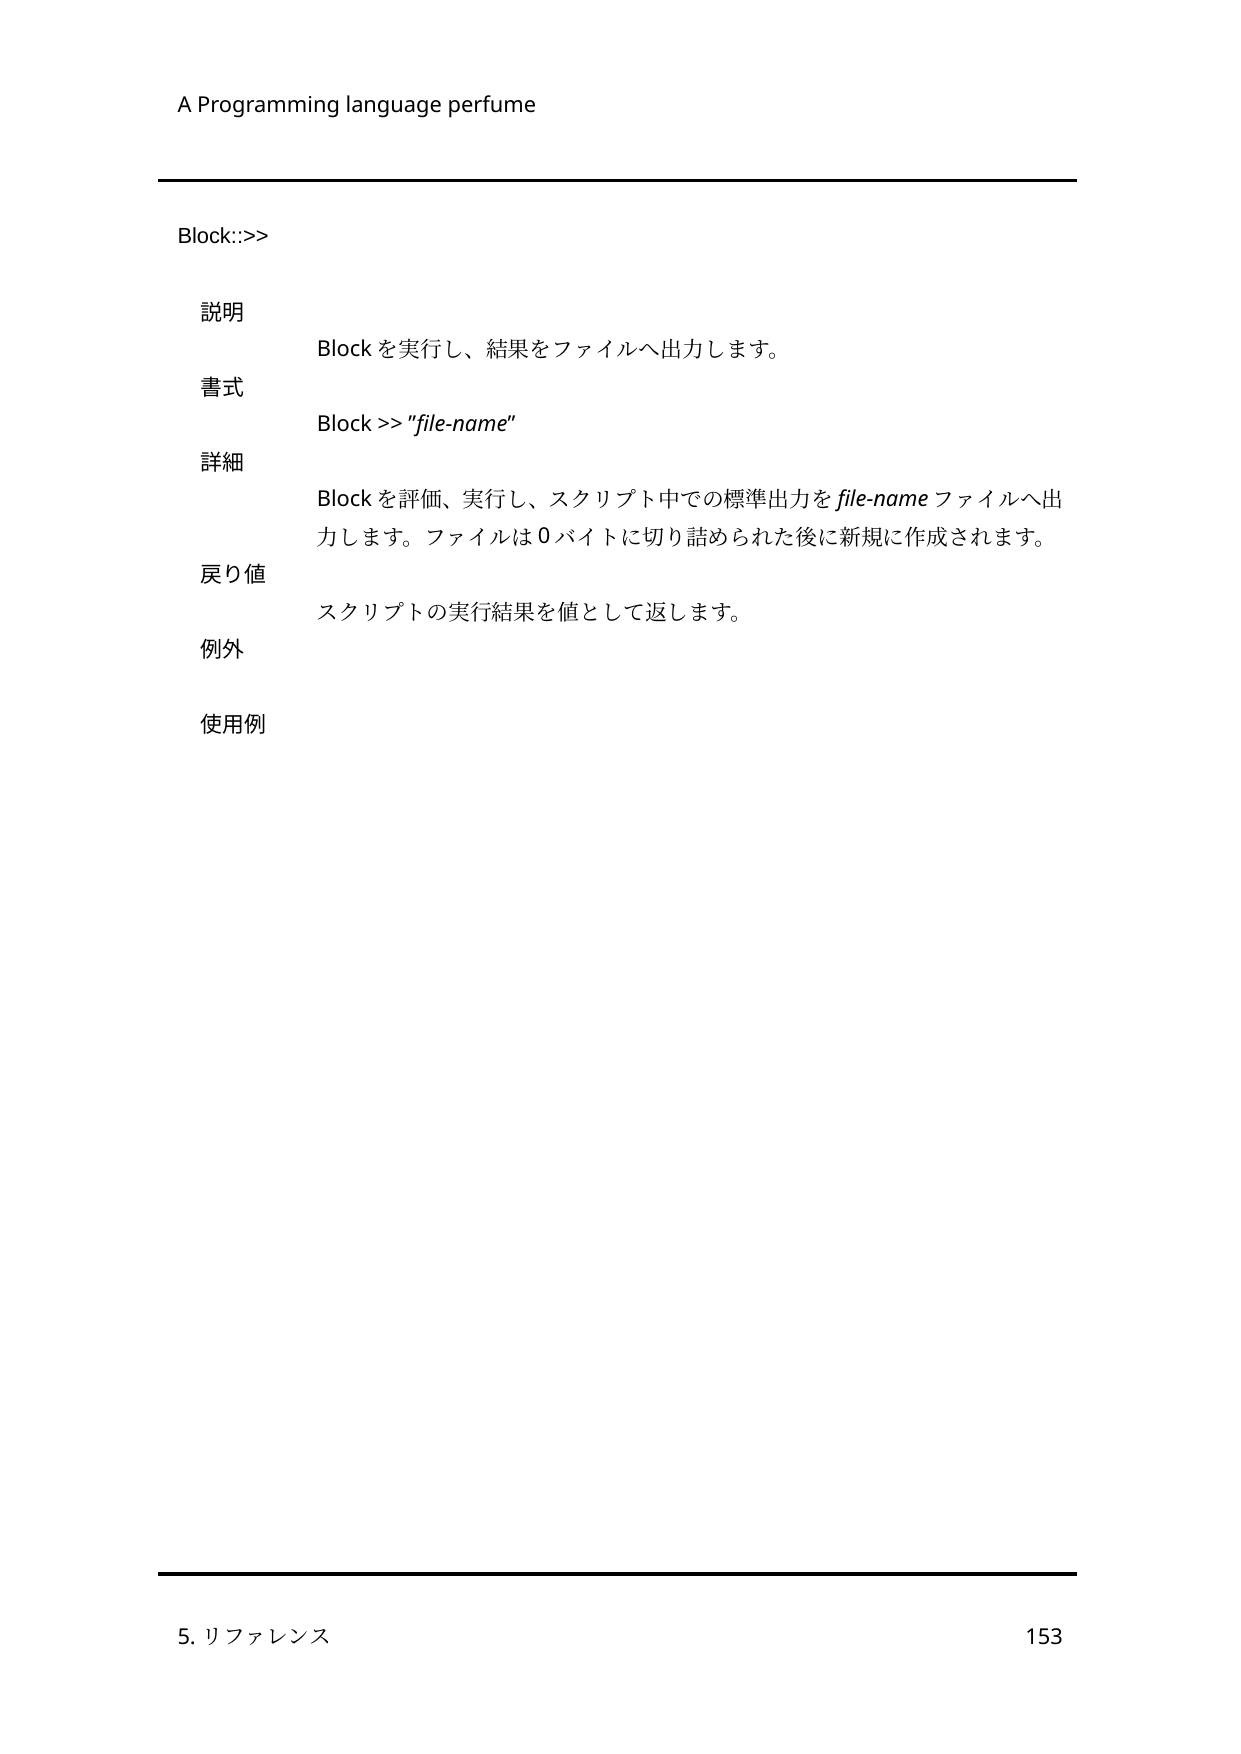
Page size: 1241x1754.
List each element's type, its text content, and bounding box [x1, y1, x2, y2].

table_cell スクリプトの実行結果を値として返します。 [317, 554, 1063, 629]
table_cell 使用例 [200, 704, 317, 779]
table_cell 例外 [200, 629, 317, 704]
table_cell Blockを評価、実行し、スクリプト中での標準出力をfile-nameファイルへ出力します。ファイルは0バイトに切り詰められた後に新規に作成されます。 [317, 442, 1063, 554]
table_cell Block >> ”file-name” [317, 367, 1063, 442]
subtitle Block::>> [177, 217, 1063, 254]
table_cell 詳細 [200, 442, 317, 554]
table_header Blockを実行し、結果をファイルへ出力します。 [317, 292, 1063, 367]
table_header 説明 [200, 292, 317, 367]
table_cell [317, 704, 1063, 779]
table_cell 戻り値 [200, 554, 317, 629]
table_cell [317, 629, 1063, 704]
table_cell 書式 [200, 367, 317, 442]
